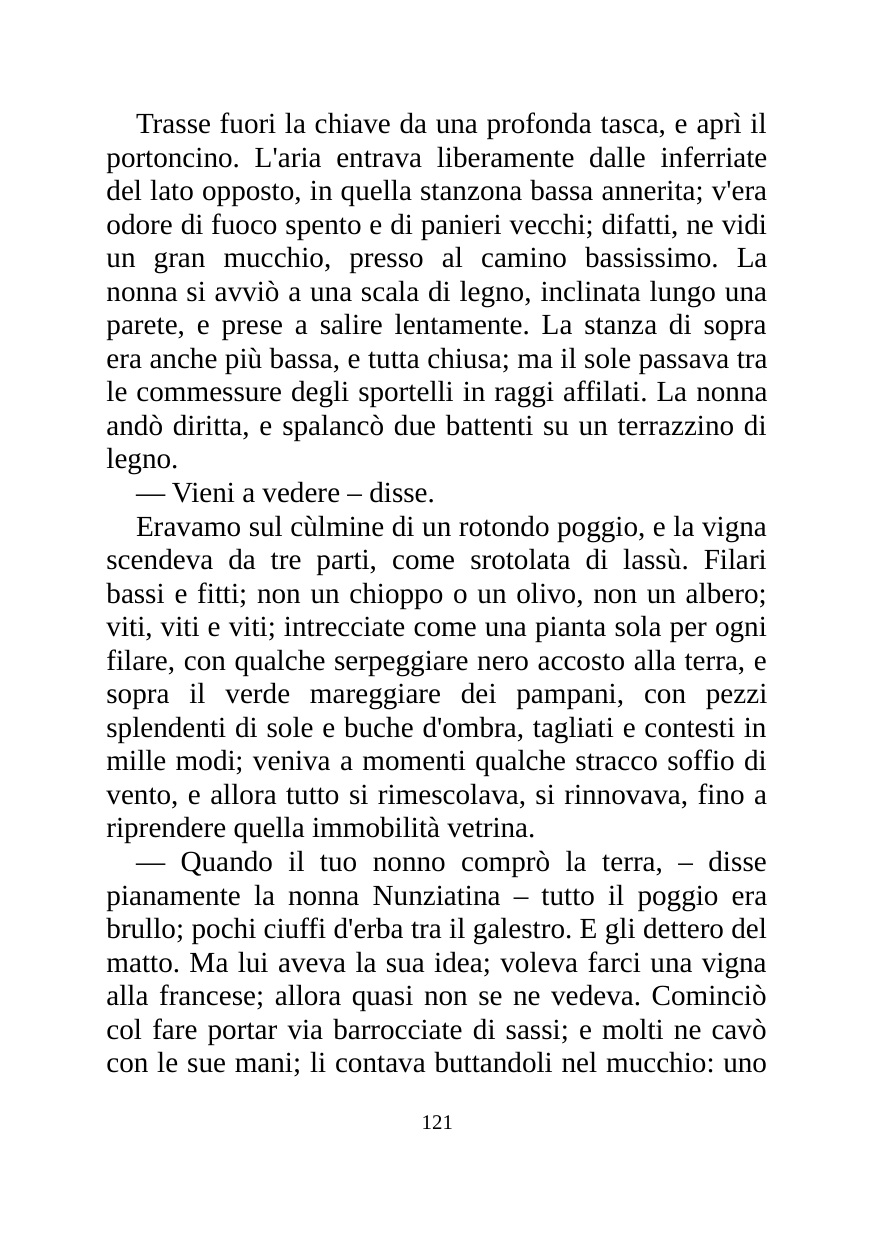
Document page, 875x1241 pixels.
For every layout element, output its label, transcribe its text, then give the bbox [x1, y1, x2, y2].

text — Quando il tuo nonno comprò la terra, – disse pianamente la nonna Nunziatina – tutto il poggio era brullo; pochi ciuffi d'erba tra il galestro. E gli dettero del matto. Ma lui aveva la sua idea; voleva farci una vigna alla francese; allora quasi non se ne vedeva. Cominciò col fare portar via barrocciate di sassi; e molti ne cavò con le sue mani; li contava buttandoli nel mucchio: uno [106, 844, 768, 1079]
text Trasse fuori la chiave da una profonda tasca, e aprì il portoncino. L'aria entrava liberamente dalle inferriate del lato opposto, in quella stanzona bassa annerita; v'era odore di fuoco spento e di panieri vecchi; difatti, ne vidi un gran mucchio, presso al camino bassissimo. La nonna si avviò a una scala di legno, inclinata lungo una parete, e prese a salire lentamente. La stanza di sopra era anche più bassa, e tutta chiusa; ma il sole passava tra le commessure degli sportelli in raggi affilati. La nonna andò diritta, e spalancò due battenti su un terrazzino di legno. [106, 106, 768, 475]
text Eravamo sul cùlmine di un rotondo poggio, e la vigna scendeva da tre parti, come srotolata di lassù. Filari bassi e fitti; non un chioppo o un olivo, non un albero; viti, viti e viti; intrecciate come una pianta sola per ogni filare, con qualche serpeggiare nero accosto alla terra, e sopra il verde mareggiare dei pampani, con pezzi splendenti di sole e buche d'ombra, tagliati e contesti in mille modi; veniva a momenti qualche stracco soffio di vento, e allora tutto si rimescolava, si rinnovava, fino a riprendere quella immobilità vetrina. [106, 509, 768, 844]
text — Vieni a vedere – disse. [106, 475, 768, 509]
